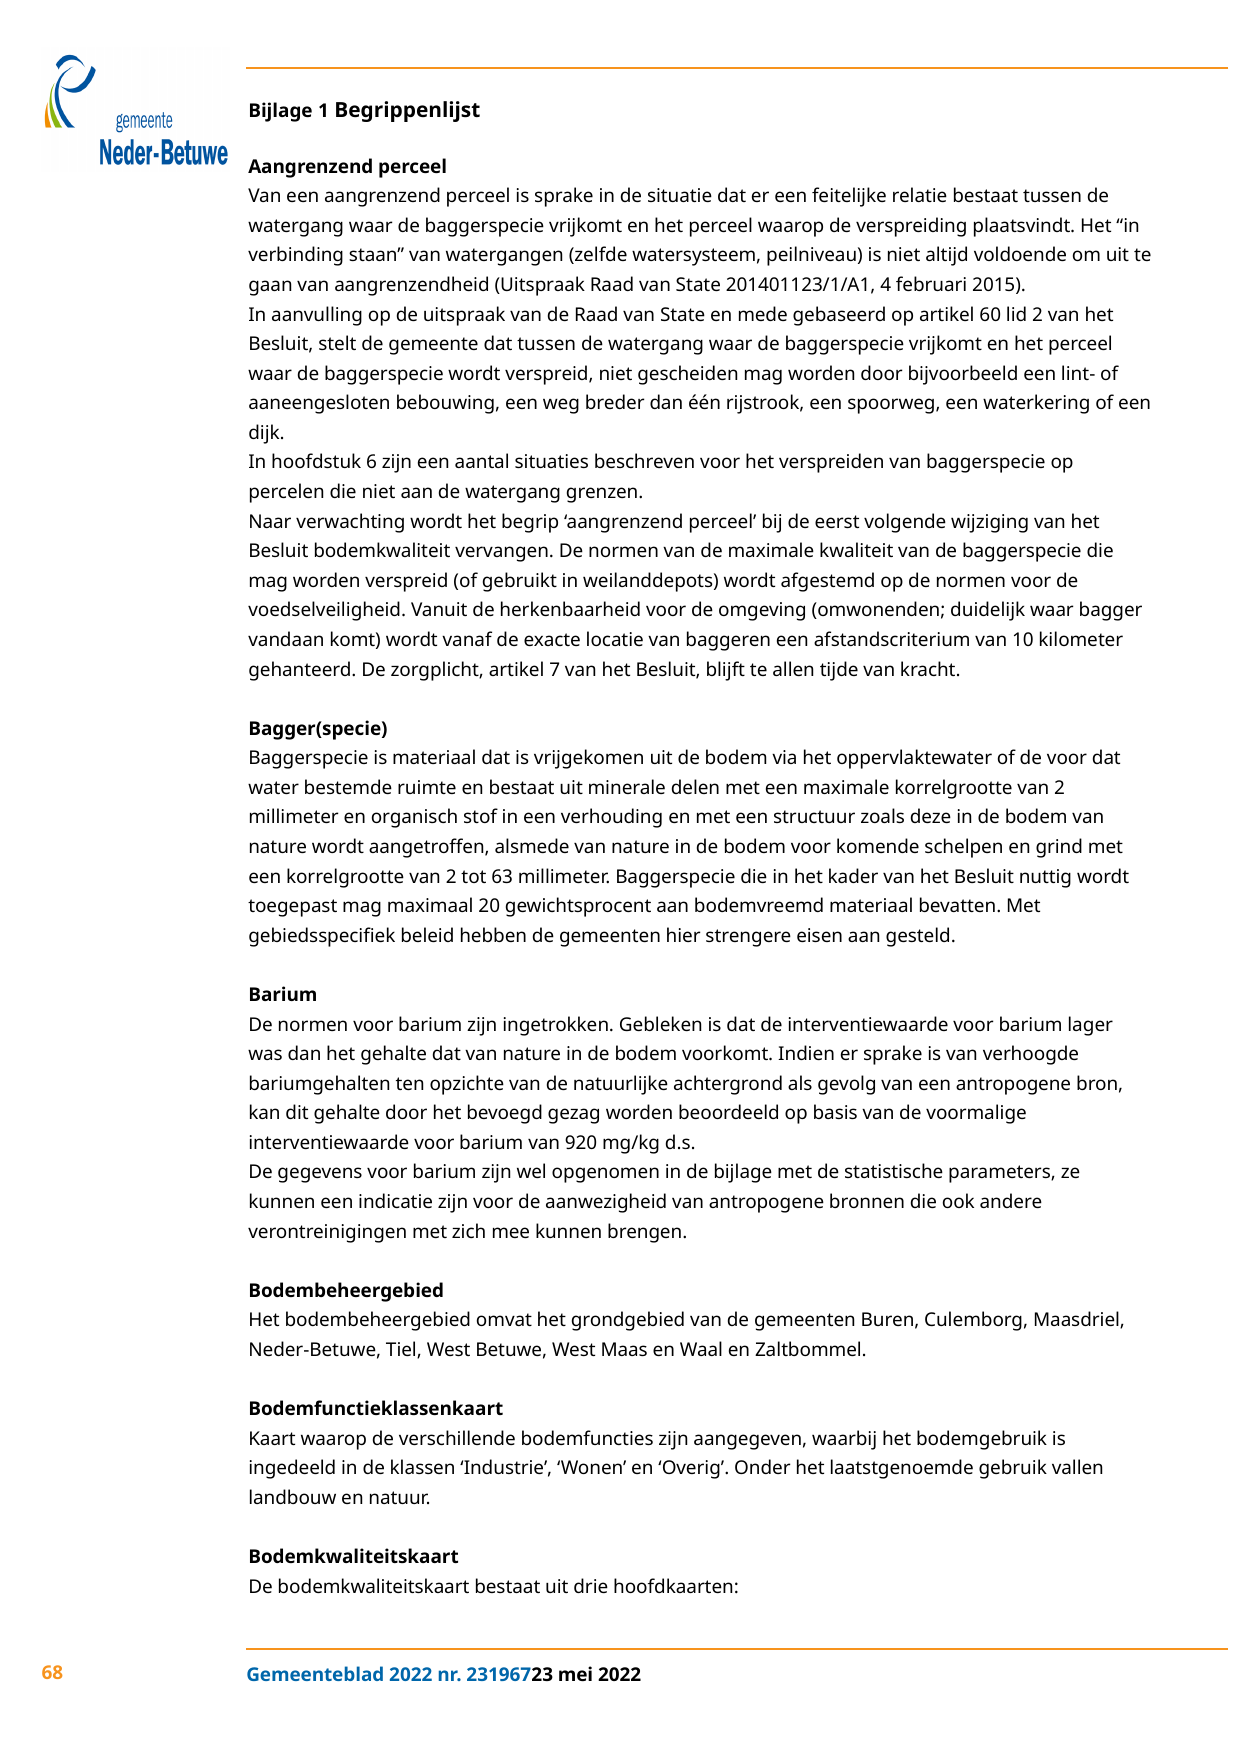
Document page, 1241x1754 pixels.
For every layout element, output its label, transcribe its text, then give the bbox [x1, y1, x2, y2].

text Naar verwachting wordt het begrip ‘aangrenzend perceel’ bij de eerst volgende wijziging van het Besluit bodemkwaliteit vervangen. De normen van de maximale kwaliteit van de baggerspecie die mag worden verspreid (of gebruikt in weilanddepots) wordt afgestemd op de normen voor de voedselveiligheid. Vanuit de herkenbaarheid voor de omgeving (omwonenden; duidelijk waar bagger vandaan komt) wordt vanaf de exacte locatie van baggeren een afstandscriterium van 10 kilometer gehanteerd. De zorgplicht, artikel 7 van het Besluit, blijft te allen tijde van kracht. [248, 508, 1152, 682]
text Het bodembeheergebied omvat het grondgebied van de gemeenten Buren, Culemborg, Maasdriel, Neder-Betuwe, Tiel, West Betuwe, West Maas en Waal en Zaltbommel. [248, 1307, 1152, 1362]
text Kaart waarop de verschillende bodemfuncties zijn aangegeven, waarbij het bodemgebruik is ingedeeld in de klassen ‘Industrie’, ‘Wonen’ en ‘Overig’. Onder het laatstgenoemde gebruik vallen landbouw en natuur. [248, 1425, 1152, 1510]
text De bodemkwaliteitskaart bestaat uit drie hoofdkaarten: [248, 1573, 1152, 1599]
text De gegevens voor barium zijn wel opgenomen in de bijlage met de statistische parameters, ze kunnen een indicatie zijn voor de aanwezigheid van antropogene bronnen die ook andere verontreinigingen met zich mee kunnen brengen. [248, 1159, 1152, 1244]
text Bijlage 1 Begrippenlijst [248, 95, 1152, 123]
text Bodembeheergebied [248, 1277, 1152, 1303]
text Baggerspecie is materiaal dat is vrijgekomen uit de bodem via het oppervlaktewater of de voor dat water bestemde ruimte en bestaat uit minerale delen met een maximale korrelgrootte van 2 millimeter en organisch stof in een verhouding en met een structuur zoals deze in de bodem van nature wordt aangetroffen, alsmede van nature in de bodem voor komende schelpen en grind met een korrelgrootte van 2 tot 63 millimeter. Baggerspecie die in het kader van het Besluit nuttig wordt toegepast mag maximaal 20 gewichtsprocent aan bodemvreemd materiaal bevatten. Met gebiedsspecifiek beleid hebben de gemeenten hier strengere eisen aan gesteld. [248, 744, 1152, 948]
picture [41, 47, 231, 172]
text Van een aangrenzend perceel is sprake in de situatie dat er een feitelijke relatie bestaat tussen de watergang waar de baggerspecie vrijkomt en het perceel waarop de verspreiding plaatsvindt. Het “in verbinding staan” van watergangen (zelfde watersysteem, peilniveau) is niet altijd voldoende om uit te gaan van aangrenzendheid (Uitspraak Raad van State 201401123/1/A1, 4 februari 2015). [248, 182, 1152, 297]
text Bodemfunctieklassenkaart [248, 1395, 1152, 1421]
text De normen voor barium zijn ingetrokken. Gebleken is dat de interventiewaarde voor barium lager was dan het gehalte dat van nature in de bodem voorkomt. Indien er sprake is van verhoogde bariumgehalten ten opzichte van de natuurlijke achtergrond als gevolg van een antropogene bron, kan dit gehalte door het bevoegd gezag worden beoordeeld op basis van de voormalige interventiewaarde voor barium van 920 mg/kg d.s. [248, 1011, 1152, 1155]
text Bodemkwaliteitskaart [248, 1543, 1152, 1569]
text In hoofdstuk 6 zijn een aantal situaties beschreven voor het verspreiden van baggerspecie op percelen die niet aan de watergang grenzen. [248, 449, 1152, 504]
text Aangrenzend perceel [248, 153, 1152, 179]
text Barium [248, 981, 1152, 1007]
text Bagger(specie) [248, 715, 1152, 741]
text In aanvulling op de uitspraak van de Raad van State en mede gebaseerd op artikel 60 lid 2 van het Besluit, stelt de gemeente dat tussen de watergang waar de baggerspecie vrijkomt en het perceel waar de baggerspecie wordt verspreid, niet gescheiden mag worden door bijvoorbeeld een lint- of aaneengesloten bebouwing, een weg breder dan één rijstrook, een spoorweg, een waterkering of een dijk. [248, 301, 1152, 445]
